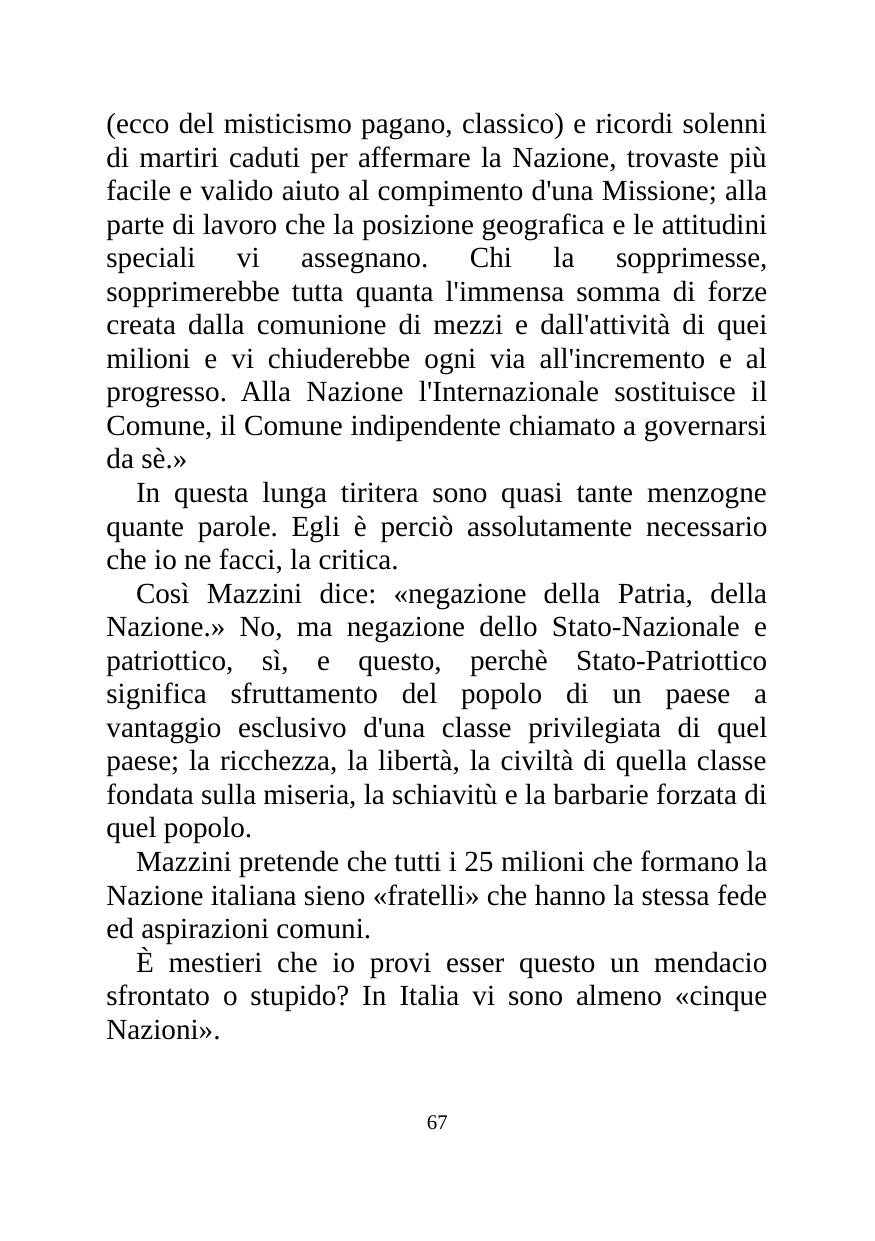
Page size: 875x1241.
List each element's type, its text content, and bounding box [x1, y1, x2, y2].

text Mazzini pretende che tutti i 25 milioni che formano la Nazione italiana sieno «fratelli» che hanno la stessa fede ed aspirazioni comuni. [106, 844, 768, 945]
text (ecco del misticismo pagano, classico) e ricordi solenni di martiri caduti per affermare la Nazione, trovaste più facile e valido aiuto al compimento d'una Missione; alla parte di lavoro che la posizione geografica e le attitudini speciali vi assegnano. Chi la sopprimesse, sopprimerebbe tutta quanta l'immensa somma di forze creata dalla comunione di mezzi e dall'attività di quei milioni e vi chiuderebbe ogni via all'incremento e al progresso. Alla Nazione l'Internazionale sostituisce il Comune, il Comune indipendente chiamato a governarsi da sè.» [106, 106, 768, 475]
text È mestieri che io provi esser questo un mendacio sfrontato o stupido? In Italia vi sono almeno «cinque Nazioni». [106, 945, 768, 1045]
text Così Mazzini dice: «negazione della Patria, della Nazione.» No, ma negazione dello Stato-Nazionale e patriottico, sì, e questo, perchè Stato-Patriottico significa sfruttamento del popolo di un paese a vantaggio esclusivo d'una classe privilegiata di quel paese; la ricchezza, la libertà, la civiltà di quella classe fondata sulla miseria, la schiavitù e la barbarie forzata di quel popolo. [106, 576, 768, 844]
text In questa lunga tiritera sono quasi tante menzogne quante parole. Egli è perciò assolutamente necessario che io ne facci, la critica. [106, 475, 768, 576]
